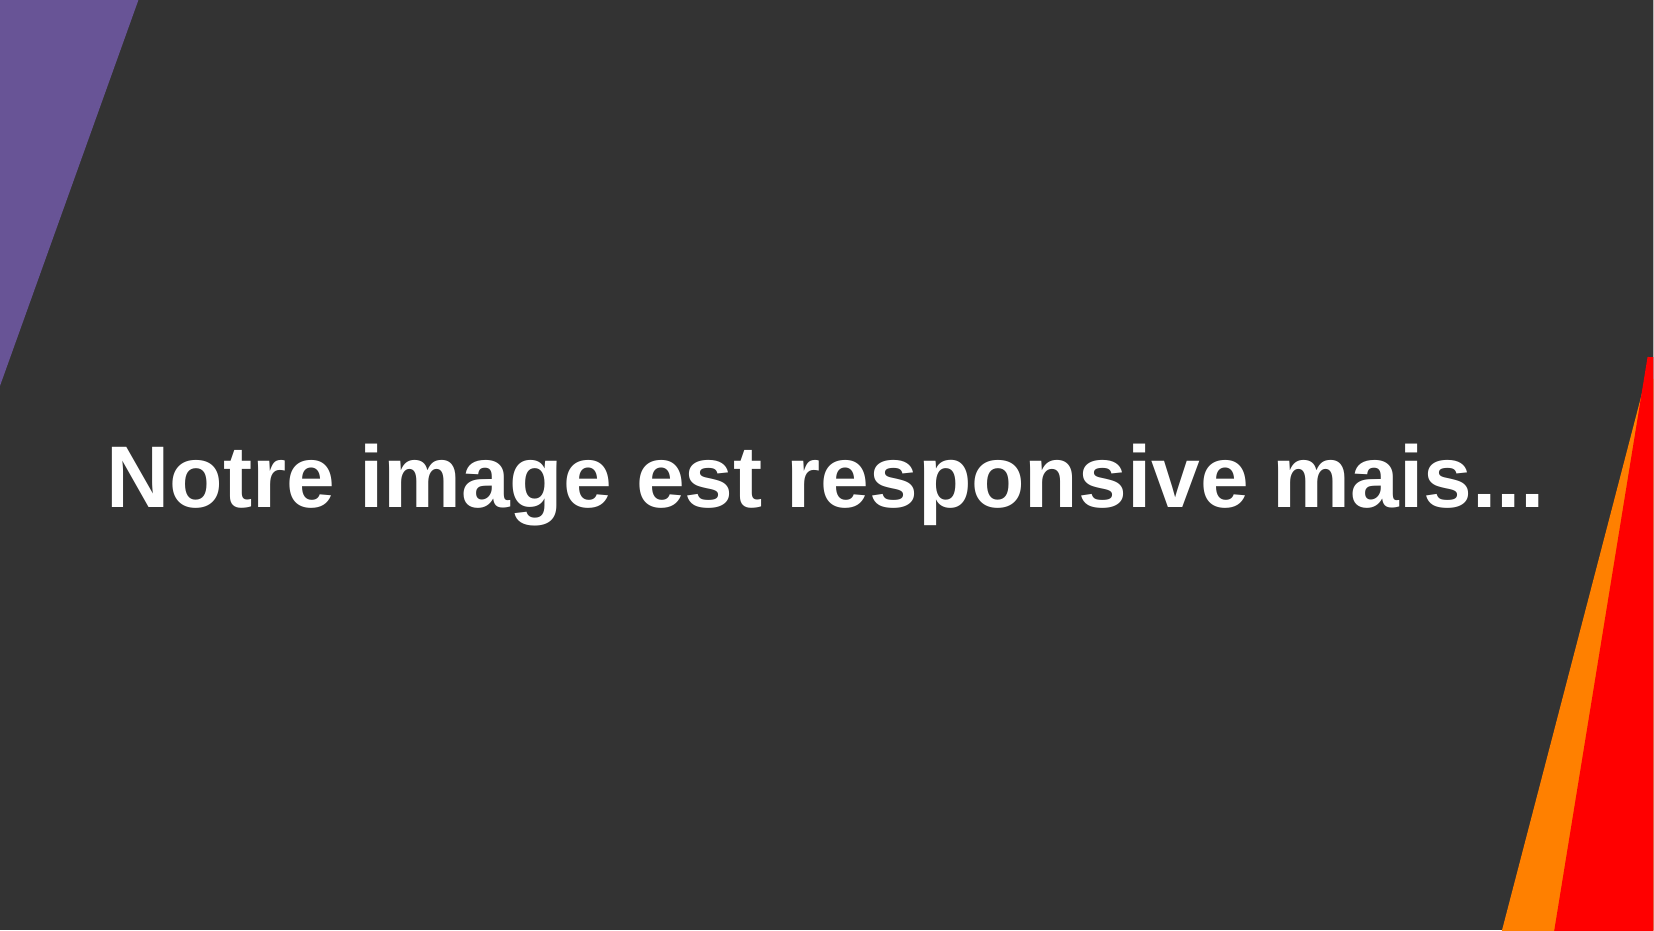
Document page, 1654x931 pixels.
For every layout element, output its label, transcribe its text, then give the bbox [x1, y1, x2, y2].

text_box [1501, 356, 1654, 931]
title Notre image est responsive mais... [31, 428, 1622, 527]
text_box [0, 0, 139, 386]
